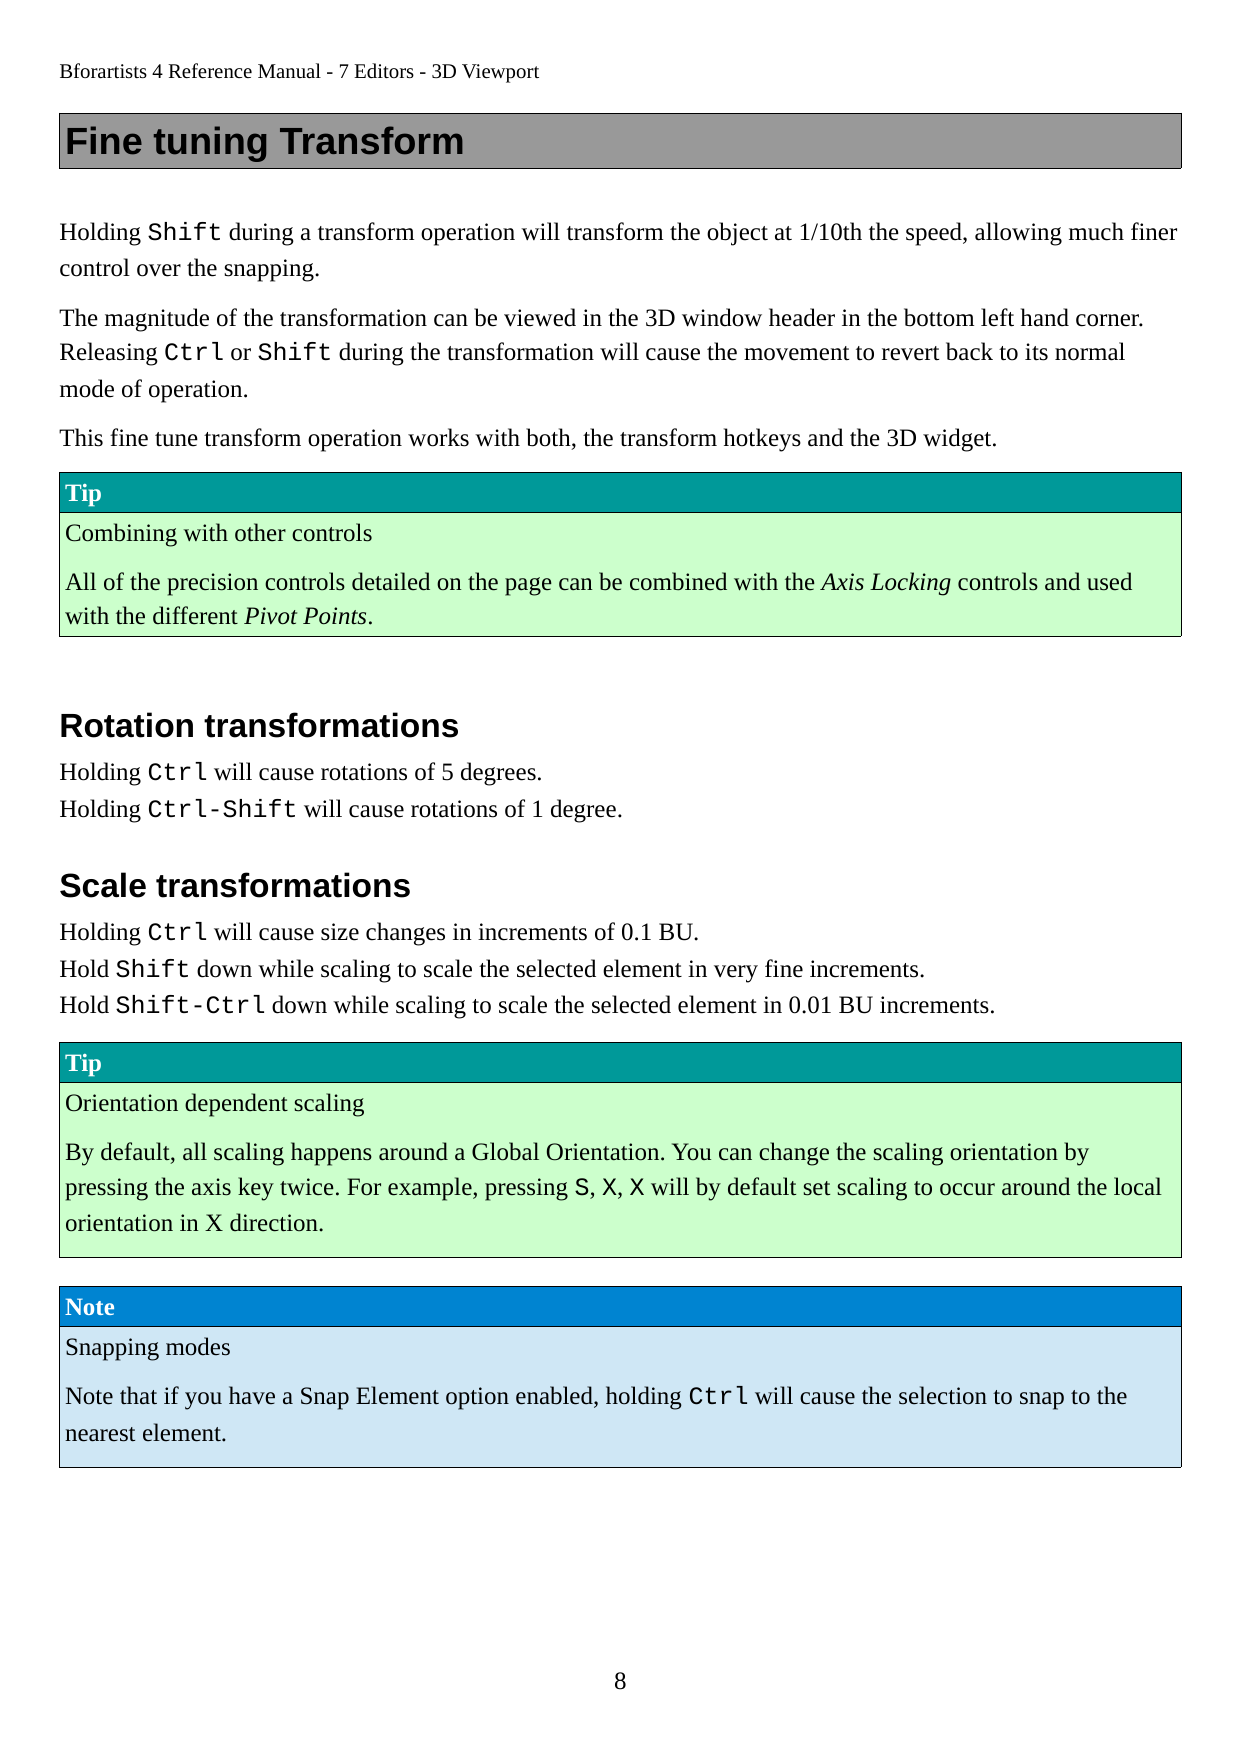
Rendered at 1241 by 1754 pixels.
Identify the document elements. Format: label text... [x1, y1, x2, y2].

text This fine tune transform operation works with both, the transform hotkeys and the 3D widget. [59, 423, 1181, 451]
table_cell Combining with other controls All of the precision controls detailed on the page can be combined with the Axis Locking controls and used with the different Pivot Points. [60, 513, 1181, 636]
table_header Tip [60, 1043, 1181, 1082]
table_header Fine tuning Transform [60, 114, 1181, 168]
table_header Tip [60, 473, 1181, 512]
text Holding Shift during a transform operation will transform the object at 1/10th the speed, allowing much finer control over the snapping. [59, 217, 1181, 282]
text Holding Ctrl will cause size changes in increments of 0.1 BU. Hold Shift down while scaling to scale the selected element in very fine increments. Hold Shift-Ctrl down while scaling to scale the selected element in 0.01 BU increments. [59, 917, 1181, 1021]
subtitle Rotation transformations [59, 706, 1181, 744]
table_header Note [60, 1287, 1181, 1326]
table_cell Snapping modes Note that if you have a Snap Element option enabled, holding Ctrl will cause the selection to snap to the nearest element. [60, 1327, 1181, 1467]
subtitle Scale transformations [59, 866, 1181, 905]
text Holding Ctrl will cause rotations of 5 degrees. Holding Ctrl-Shift will cause rotations of 1 degree. [59, 757, 1181, 824]
table_cell Orientation dependent scaling By default, all scaling happens around a Global Orientation. You can change the scaling orientation by pressing the axis key twice. For example, pressing S, X, X will by default set scaling to occur around the local orientation in X direction. [60, 1083, 1181, 1257]
text The magnitude of the transformation can be viewed in the 3D window header in the bottom left hand corner. Releasing Ctrl or Shift during the transformation will cause the movement to revert back to its normal mode of operation. [59, 303, 1181, 402]
